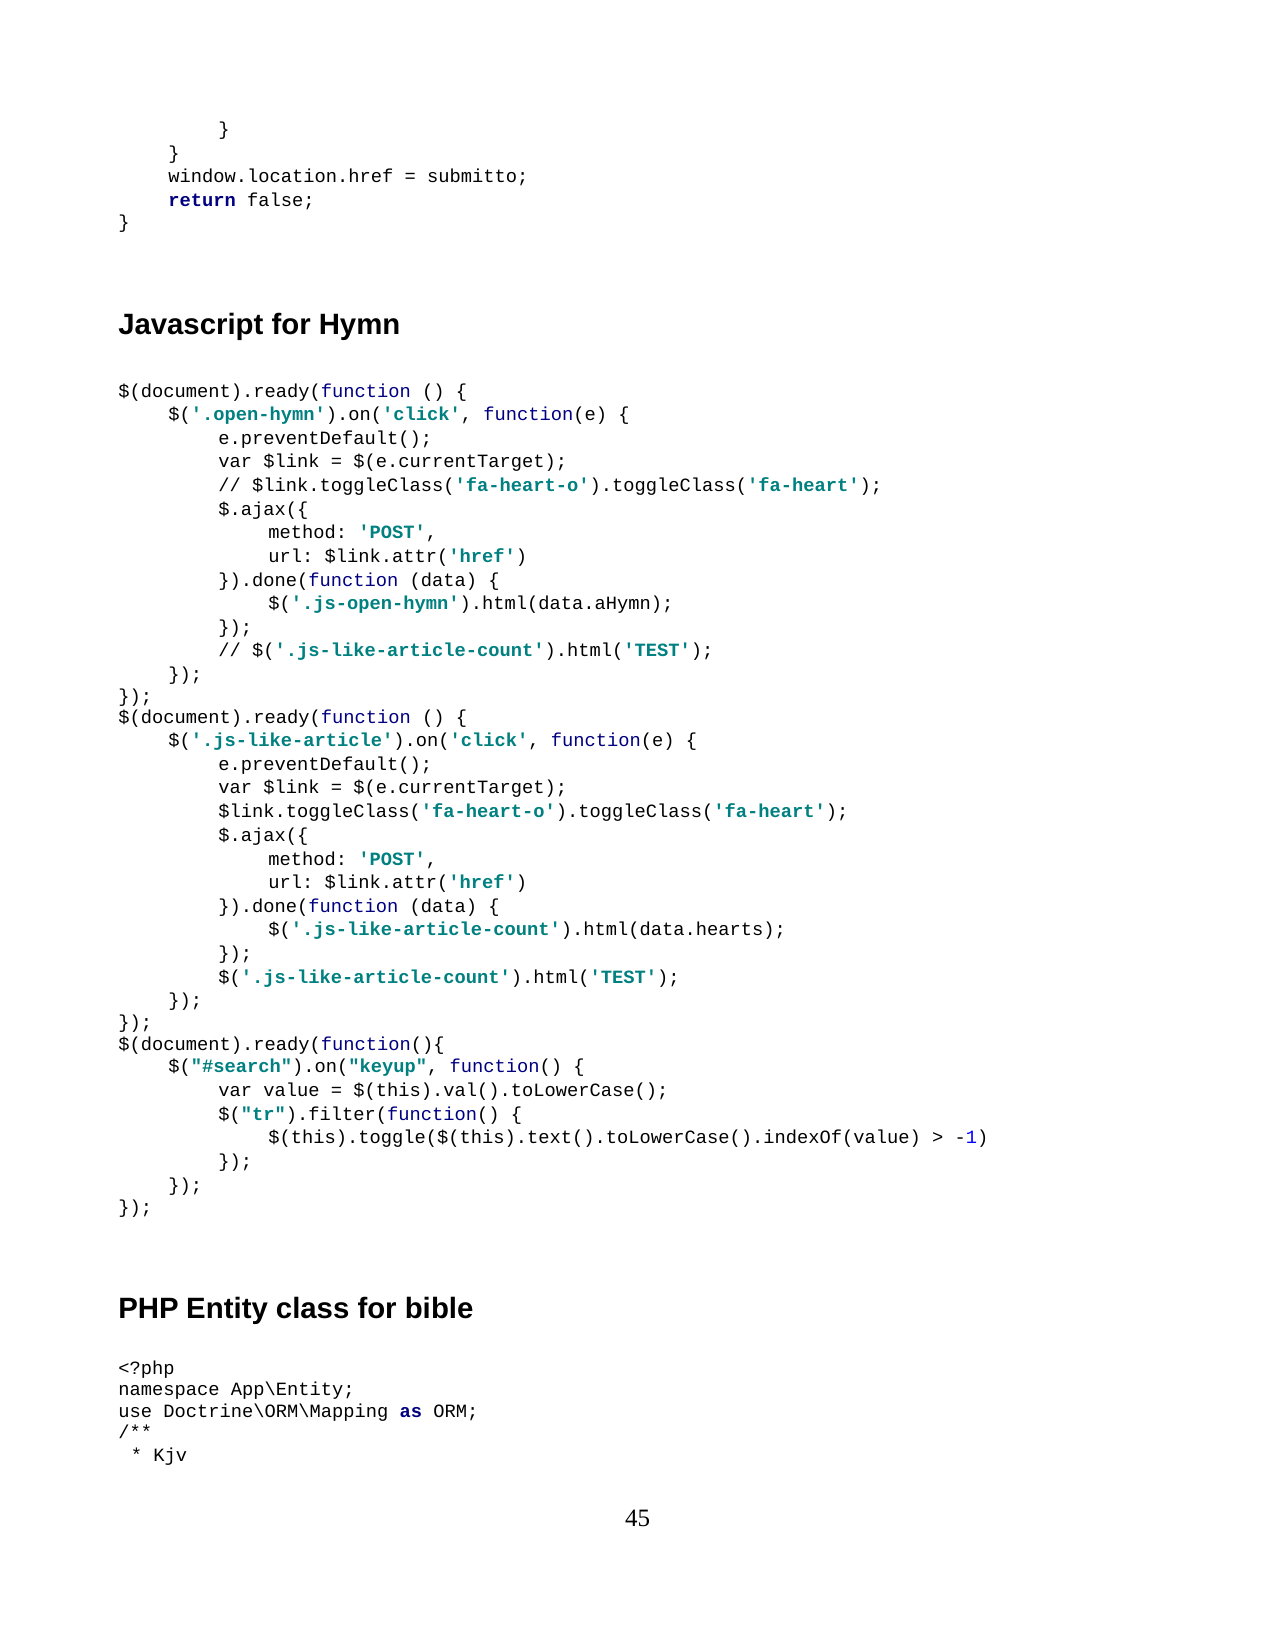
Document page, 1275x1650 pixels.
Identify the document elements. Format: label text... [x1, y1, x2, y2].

text var $link = $(e.currentTarget); [118, 777, 1157, 800]
text }); [118, 616, 1157, 639]
text use Doctrine\ORM\Mapping as ORM; [118, 1401, 1157, 1423]
text // $('.js-like-article-count').html('TEST'); [118, 639, 1157, 663]
text /** [118, 1423, 1157, 1444]
text namespace App\Entity; [118, 1380, 1157, 1401]
text * Kjv [118, 1444, 1157, 1468]
text } [118, 142, 1157, 165]
text } [118, 213, 1157, 234]
text // $link.toggleClass('fa-heart-o').toggleClass('fa-heart'); [118, 474, 1157, 498]
text $.ajax({ [118, 498, 1157, 521]
text $("#search").on("keyup", function() { [118, 1056, 1157, 1079]
text $('.js-like-article').on('click', function(e) { [118, 729, 1157, 753]
text }).done(function (data) { [118, 895, 1157, 918]
text $(this).toggle($(this).text().toLowerCase().indexOf(value) > -1) [118, 1126, 1157, 1150]
text }); [118, 1013, 1157, 1034]
text $(document).ready(function () { [118, 708, 1157, 729]
text $('.js-open-hymn').html(data.aHymn); [118, 592, 1157, 616]
text }); [118, 1197, 1157, 1219]
text e.preventDefault(); [118, 753, 1157, 777]
text return false; [118, 189, 1157, 213]
text $(document).ready(function(){ [118, 1034, 1157, 1056]
text }); [118, 1174, 1157, 1197]
text url: $link.attr('href') [118, 545, 1157, 568]
text var value = $(this).val().toLowerCase(); [118, 1079, 1157, 1103]
subtitle Javascript for Hymn [118, 307, 1157, 341]
text } [118, 118, 1157, 142]
text <?php [118, 1359, 1157, 1380]
text window.location.href = submitto; [118, 165, 1157, 189]
text e.preventDefault(); [118, 427, 1157, 450]
text method: 'POST', [118, 847, 1157, 871]
text $.ajax({ [118, 824, 1157, 847]
text var $link = $(e.currentTarget); [118, 450, 1157, 474]
text $(document).ready(function () { [118, 382, 1157, 403]
text }); [118, 1150, 1157, 1174]
text }); [118, 663, 1157, 687]
text $("tr").filter(function() { [118, 1103, 1157, 1126]
text method: 'POST', [118, 521, 1157, 545]
text $link.toggleClass('fa-heart-o').toggleClass('fa-heart'); [118, 800, 1157, 824]
text }); [118, 942, 1157, 966]
text url: $link.attr('href') [118, 871, 1157, 895]
text }); [118, 989, 1157, 1013]
subtitle PHP Entity class for bible [118, 1291, 1157, 1325]
text $('.js-like-article-count').html(data.hearts); [118, 918, 1157, 942]
text $('.js-like-article-count').html('TEST'); [118, 966, 1157, 989]
text }); [118, 687, 1157, 708]
text }).done(function (data) { [118, 568, 1157, 592]
text $('.open-hymn').on('click', function(e) { [118, 403, 1157, 427]
